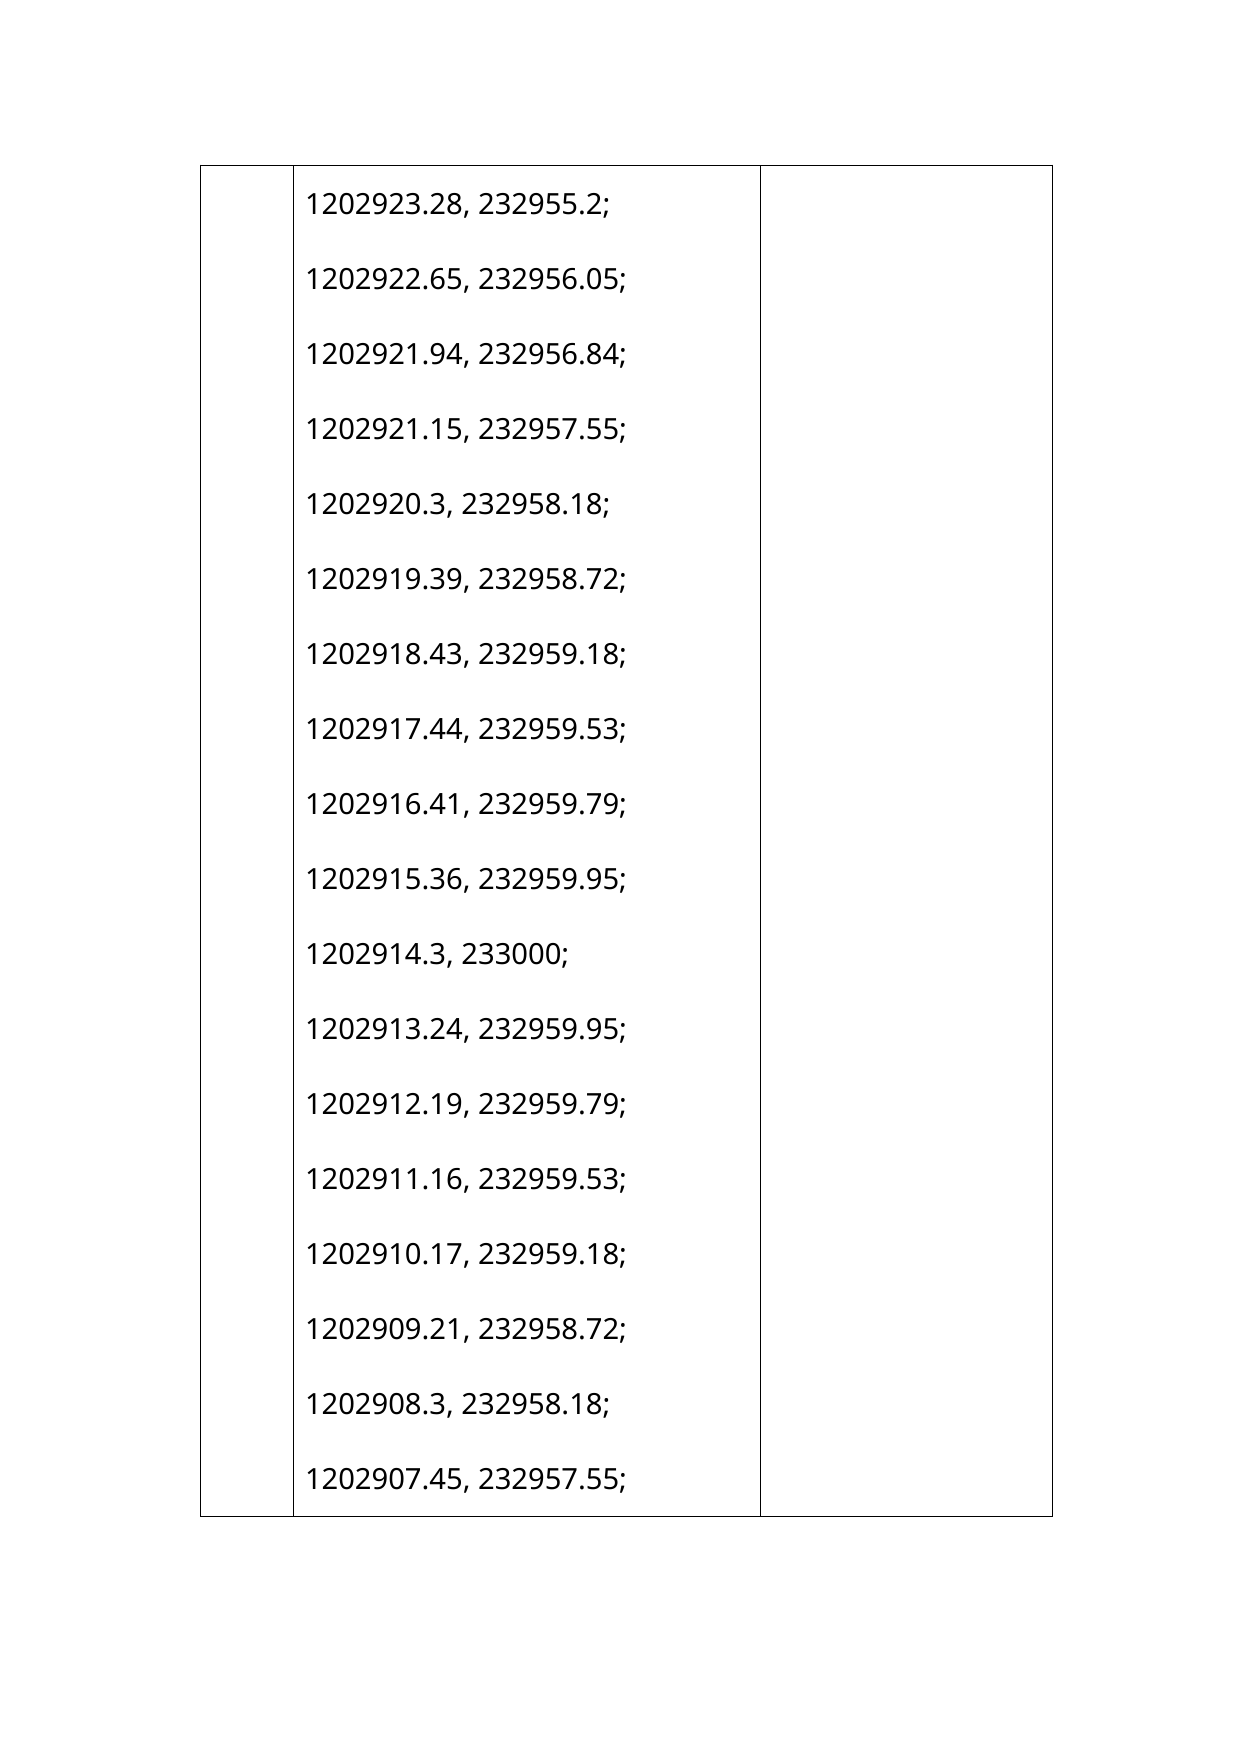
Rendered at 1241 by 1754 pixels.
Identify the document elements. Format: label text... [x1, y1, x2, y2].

table_cell 1202923.28, 232955.2; 1202922.65, 232956.05; 1202921.94, 232956.84; 1202921.15, 232957.55; 1202920.3, 232958.18; 1202919.39, 232958.72; 1202918.43, 232959.18; 1202917.44, 232959.53; 1202916.41, 232959.79; 1202915.36, 232959.95; 1202914.3, 233000; 1202913.24, 232959.95; 1202912.19, 232959.79; 1202911.16, 232959.53; 1202910.17, 232959.18; 1202909.21, 232958.72; 1202908.3, 232958.18; 1202907.45, 232957.55; [294, 166, 760, 1516]
table_cell [761, 166, 1052, 1516]
table_cell [201, 166, 293, 1516]
